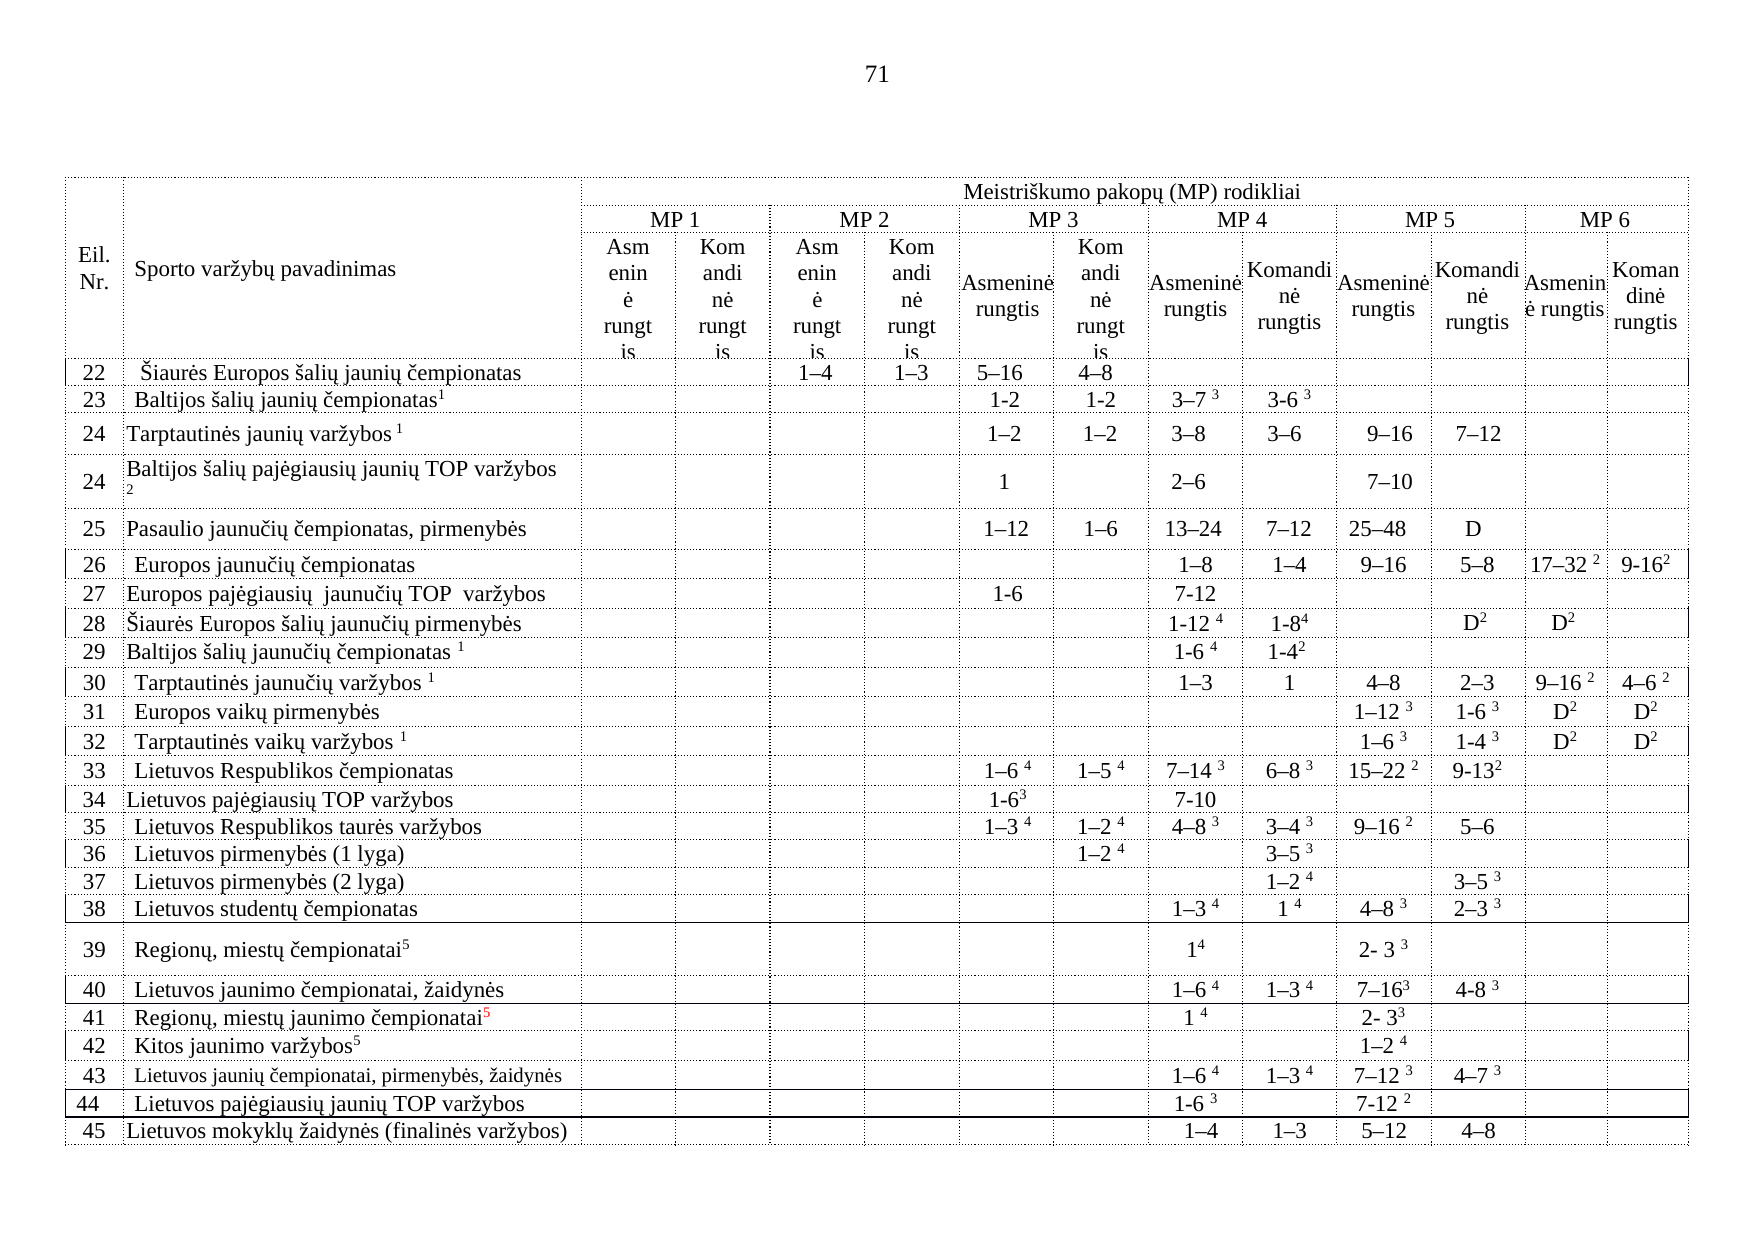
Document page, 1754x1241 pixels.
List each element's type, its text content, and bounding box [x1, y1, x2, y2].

table_cell [1054, 608, 1148, 637]
table_cell 1-6 4 [1148, 637, 1242, 667]
table_cell [1054, 785, 1148, 812]
table_cell [770, 975, 865, 1003]
table_cell MP 1 [581, 205, 770, 232]
table_cell Baltijos šalių jaunių čempionatas1 [123, 385, 581, 412]
table_cell [675, 812, 770, 839]
table_cell [865, 637, 959, 667]
table_cell [770, 637, 865, 667]
table_cell [581, 839, 675, 867]
table_cell [1054, 454, 1148, 507]
table_cell 24 [66, 454, 123, 507]
table_cell [1526, 358, 1608, 385]
table_cell 37 [66, 867, 123, 894]
table_cell 34 [66, 785, 123, 812]
table_cell [770, 454, 865, 507]
table_cell 24 [66, 412, 123, 454]
table_cell [1608, 812, 1688, 839]
table_cell [1608, 975, 1688, 1003]
table_cell [581, 358, 675, 385]
table_cell [770, 549, 865, 578]
table_cell 9-132 [1431, 755, 1526, 784]
table_cell Komandinė rungtis [1608, 232, 1688, 357]
table_cell Kitos jaunimo varžybos5 [123, 1030, 581, 1059]
table_header Eil. Nr. [66, 177, 123, 357]
table_cell Lietuvos pirmenybės (1 lyga) [123, 839, 581, 867]
table_cell [1431, 1030, 1526, 1059]
table_cell [1431, 923, 1526, 975]
table_cell [1526, 412, 1608, 454]
table_cell Regionų, miestų čempionatai5 [123, 923, 581, 975]
table_cell 1–3 [1148, 667, 1242, 696]
table_cell [675, 1004, 770, 1030]
table_cell [959, 894, 1053, 922]
table_cell 5–12 [1337, 1118, 1431, 1144]
table_cell [1526, 454, 1608, 507]
table_cell [1243, 726, 1337, 755]
table_cell D2 [1526, 726, 1608, 755]
table_cell MP 6 [1526, 205, 1688, 232]
table_cell 7–10 [1337, 454, 1431, 507]
table_cell 4–8 3 [1148, 812, 1242, 839]
table_cell 1-84 [1243, 608, 1337, 637]
table_cell 1–6 4 [1148, 975, 1242, 1003]
table_cell [1608, 1060, 1688, 1089]
table_cell 9-162 [1608, 549, 1688, 578]
table_cell [1526, 1004, 1608, 1030]
table_cell [1526, 785, 1608, 812]
table_cell [1054, 578, 1148, 608]
table_cell [1337, 637, 1431, 667]
table_cell 1–2 4 [1054, 812, 1148, 839]
table_cell [1526, 1060, 1608, 1089]
table_cell 1–2 4 [1054, 839, 1148, 867]
table_header Sporto varžybų pavadinimas [123, 177, 581, 357]
table_cell [1148, 867, 1242, 894]
table_cell [1337, 358, 1431, 385]
table_cell [1526, 975, 1608, 1003]
table_cell [865, 975, 959, 1003]
table_cell 5–6 [1431, 812, 1526, 839]
table_cell Asmeninė rungtis [1337, 232, 1431, 357]
table_cell 1–4 [770, 358, 865, 385]
table_cell [1526, 1030, 1608, 1059]
table_cell 1–6 4 [1148, 1060, 1242, 1089]
table_cell [959, 975, 1053, 1003]
table_cell [1431, 1004, 1526, 1030]
table_cell [675, 358, 770, 385]
table_header Meistriškumo pakopų (MP) rodikliai [581, 177, 1688, 204]
table_cell [865, 696, 959, 726]
table_cell 23 [66, 385, 123, 412]
table_cell [1243, 454, 1337, 507]
table_cell 1-6 3 [1148, 1090, 1242, 1116]
table_cell D2 [1526, 608, 1608, 637]
table_cell 1-42 [1243, 637, 1337, 667]
table_cell [1608, 894, 1688, 922]
table_cell 4–7 3 [1431, 1060, 1526, 1089]
table_cell [959, 1004, 1053, 1030]
table_cell [1608, 1090, 1688, 1116]
table_cell [1337, 785, 1431, 812]
table_cell [865, 726, 959, 755]
table_cell 1–6 [1054, 508, 1148, 549]
table_cell [770, 923, 865, 975]
table_cell [1337, 867, 1431, 894]
table_cell [1054, 667, 1148, 696]
table_cell MP 4 [1148, 205, 1337, 232]
table_cell [1431, 454, 1526, 507]
table_cell [1054, 1060, 1148, 1089]
table_cell [1526, 812, 1608, 839]
table_cell MP 5 [1337, 205, 1526, 232]
table_cell Komandinė rungtis [1431, 232, 1526, 357]
table_cell 1–3 4 [1243, 975, 1337, 1003]
table_cell [1243, 923, 1337, 975]
table_cell 7–12 3 [1337, 1060, 1431, 1089]
table_cell [770, 412, 865, 454]
table_cell [770, 578, 865, 608]
table_cell 1–2 4 [1243, 867, 1337, 894]
table_cell [865, 894, 959, 922]
table_cell 3–8 [1148, 412, 1242, 454]
table_cell [865, 412, 959, 454]
table_cell [675, 755, 770, 784]
table_cell 3–6 [1243, 412, 1337, 454]
table_cell Pasaulio jaunučių čempionatas, pirmenybės [123, 508, 581, 549]
table_cell [1431, 839, 1526, 867]
table_cell D2 [1431, 608, 1526, 637]
table_cell Baltijos šalių jaunučių čempionatas 1 [123, 637, 581, 667]
table_cell [1054, 637, 1148, 667]
table_cell [1608, 1030, 1688, 1059]
table_cell 22 [66, 358, 123, 385]
table_cell 3-6 3 [1243, 385, 1337, 412]
table_cell 3–5 3 [1243, 839, 1337, 867]
table_cell 1-2 [1054, 385, 1148, 412]
table_cell 2- 33 [1337, 1004, 1431, 1030]
table_cell [1054, 923, 1148, 975]
table_cell Lietuvos jaunimo čempionatai, žaidynės [123, 975, 581, 1003]
table_cell [1526, 1090, 1608, 1116]
table_cell [675, 785, 770, 812]
table_cell Komandinė rungtis [865, 232, 959, 357]
table_cell [865, 508, 959, 549]
table_cell 1–2 4 [1337, 1030, 1431, 1059]
table_cell [675, 667, 770, 696]
table_cell [1608, 385, 1688, 412]
table_cell [865, 1118, 959, 1144]
table_cell [1431, 1090, 1526, 1116]
table_cell 1–12 3 [1337, 696, 1431, 726]
table_cell [770, 894, 865, 922]
table_cell 9–16 [1337, 412, 1431, 454]
table_cell [770, 1060, 865, 1089]
table_cell [581, 508, 675, 549]
table_cell [581, 785, 675, 812]
table_cell 1-63 [959, 785, 1053, 812]
table_cell [770, 696, 865, 726]
table_cell 1 4 [1148, 1004, 1242, 1030]
table_cell 1–6 4 [959, 755, 1053, 784]
table_cell 25–48 [1337, 508, 1431, 549]
table_cell [959, 726, 1053, 755]
table_cell [865, 454, 959, 507]
table_cell [1431, 637, 1526, 667]
table_cell D2 [1526, 696, 1608, 726]
table_cell [865, 923, 959, 975]
table_cell 27 [66, 578, 123, 608]
table_cell 7-12 2 [1337, 1090, 1431, 1116]
table_cell [581, 667, 675, 696]
table_cell 4–8 [1054, 358, 1148, 385]
table_cell [675, 726, 770, 755]
table_cell [581, 867, 675, 894]
table_cell MP 2 [770, 205, 959, 232]
table_cell [581, 385, 675, 412]
table_cell [1526, 894, 1608, 922]
table_cell 9–16 [1337, 549, 1431, 578]
table_cell [581, 1090, 675, 1116]
table_cell Asmeninė rungtis [581, 232, 675, 357]
table_cell [865, 1030, 959, 1059]
table_cell [770, 508, 865, 549]
table_cell 1–3 [1243, 1118, 1337, 1144]
table_cell Tarptautinės jaunių varžybos 1 [123, 412, 581, 454]
table_cell 4–8 [1431, 1118, 1526, 1144]
table_cell [675, 578, 770, 608]
table_cell [581, 894, 675, 922]
table_cell 5–16 [959, 358, 1053, 385]
table_cell [1243, 358, 1337, 385]
table_cell 1-2 [959, 385, 1053, 412]
table_cell D2 [1608, 726, 1688, 755]
table_cell [675, 637, 770, 667]
table_cell 38 [66, 894, 123, 922]
table_cell [1148, 696, 1242, 726]
table_cell 1–3 4 [1148, 894, 1242, 922]
table_cell [959, 637, 1053, 667]
table_cell 7–12 [1431, 412, 1526, 454]
table_cell [959, 923, 1053, 975]
table_cell [770, 1118, 865, 1144]
table_cell Šiaurės Europos šalių jaunių čempionatas [123, 358, 581, 385]
table_cell [1054, 726, 1148, 755]
table_cell [1148, 726, 1242, 755]
table_cell [959, 608, 1053, 637]
table_cell [1337, 578, 1431, 608]
table_cell 45 [66, 1118, 123, 1144]
table_cell [581, 608, 675, 637]
table_cell [1526, 637, 1608, 667]
table_cell [959, 1090, 1053, 1116]
table_cell [865, 1090, 959, 1116]
table_cell [865, 578, 959, 608]
table_cell 3–5 3 [1431, 867, 1526, 894]
table_cell [581, 1060, 675, 1089]
table_cell 39 [66, 923, 123, 975]
table_cell [581, 923, 675, 975]
table_cell 4–6 2 [1608, 667, 1688, 696]
table_cell 43 [66, 1060, 123, 1089]
table_cell [1243, 1090, 1337, 1116]
table_cell 3–7 3 [1148, 385, 1242, 412]
table_cell 4-8 3 [1431, 975, 1526, 1003]
table_cell Europos jaunučių čempionatas [123, 549, 581, 578]
table_cell 41 [66, 1004, 123, 1030]
table_cell [675, 839, 770, 867]
table_cell [675, 894, 770, 922]
table_cell 1–6 3 [1337, 726, 1431, 755]
table_cell [865, 867, 959, 894]
table_cell Asmeninė rungtis [959, 232, 1053, 357]
table_cell [1526, 839, 1608, 867]
table_cell 1-4 3 [1431, 726, 1526, 755]
table_cell 28 [66, 608, 123, 637]
table_cell [770, 867, 865, 894]
table_cell Lietuvos pajėgiausių TOP varžybos [123, 785, 581, 812]
table_cell [1431, 358, 1526, 385]
table_cell [1243, 578, 1337, 608]
table_cell [1148, 1030, 1242, 1059]
table_cell [865, 1060, 959, 1089]
table_cell Lietuvos pajėgiausių jaunių TOP varžybos [123, 1090, 581, 1116]
table_cell [770, 785, 865, 812]
table_cell [581, 637, 675, 667]
table_cell 7-12 [1148, 578, 1242, 608]
table_cell [1337, 385, 1431, 412]
table_cell 6–8 3 [1243, 755, 1337, 784]
table_cell [675, 385, 770, 412]
table_cell 42 [66, 1030, 123, 1059]
table_cell [1054, 1118, 1148, 1144]
table_cell 9–16 2 [1337, 812, 1431, 839]
table_cell [1608, 923, 1688, 975]
table_cell [581, 454, 675, 507]
table_cell [1243, 785, 1337, 812]
table_cell [770, 839, 865, 867]
table_cell Šiaurės Europos šalių jaunučių pirmenybės [123, 608, 581, 637]
table_cell [770, 385, 865, 412]
table_cell Asmeninė rungtis [1526, 232, 1608, 357]
table_cell [770, 1090, 865, 1116]
table_cell 7–12 [1243, 508, 1337, 549]
table_cell [1526, 755, 1608, 784]
table_cell [1054, 975, 1148, 1003]
table_cell [675, 412, 770, 454]
table_cell 1–8 [1148, 549, 1242, 578]
table_cell [1608, 637, 1688, 667]
table_cell Lietuvos studentų čempionatas [123, 894, 581, 922]
table_cell 7–163 [1337, 975, 1431, 1003]
table_cell [1526, 385, 1608, 412]
table_cell [1608, 608, 1688, 637]
table_cell Komandinė rungtis [675, 232, 770, 357]
table_cell [675, 549, 770, 578]
table_cell Tarptautinės jaunučių varžybos 1 [123, 667, 581, 696]
table_cell [1526, 578, 1608, 608]
table_cell Asmeninė rungtis [770, 232, 865, 357]
table_cell [770, 755, 865, 784]
table_cell Lietuvos jaunių čempionatai, pirmenybės, žaidynės [123, 1060, 581, 1089]
table_cell 26 [66, 549, 123, 578]
table_cell Lietuvos Respublikos čempionatas [123, 755, 581, 784]
table_cell [1608, 508, 1688, 549]
table_cell 32 [66, 726, 123, 755]
table_cell [1608, 454, 1688, 507]
table_cell D2 [1608, 696, 1688, 726]
table_cell Lietuvos pirmenybės (2 lyga) [123, 867, 581, 894]
table_cell Europos pajėgiausių jaunučių TOP varžybos [123, 578, 581, 608]
table_cell [865, 549, 959, 578]
table_cell [1243, 1004, 1337, 1030]
table_cell [675, 608, 770, 637]
table_cell 44 [66, 1090, 123, 1116]
table_cell [675, 508, 770, 549]
table_cell [865, 385, 959, 412]
table_cell [959, 867, 1053, 894]
table_cell [1148, 839, 1242, 867]
table_cell [959, 696, 1053, 726]
table_cell 1–3 4 [1243, 1060, 1337, 1089]
table_cell 1–12 [959, 508, 1053, 549]
table_cell [959, 1060, 1053, 1089]
table_cell [675, 696, 770, 726]
table_cell 1–3 4 [959, 812, 1053, 839]
table_cell [1608, 578, 1688, 608]
table_cell Komandinė rungtis [1243, 232, 1337, 357]
table_cell Regionų, miestų jaunimo čempionatai5 [123, 1004, 581, 1030]
table_cell [1608, 839, 1688, 867]
table_cell 9–16 2 [1526, 667, 1608, 696]
table_cell [1337, 608, 1431, 637]
table_cell Asmeninė rungtis [1148, 232, 1242, 357]
table_cell 1–5 4 [1054, 755, 1148, 784]
table_cell MP 3 [959, 205, 1148, 232]
table_cell [770, 1004, 865, 1030]
table_cell Baltijos šalių pajėgiausių jaunių TOP varžybos 2 [123, 454, 581, 507]
table_cell [1608, 755, 1688, 784]
table_cell [675, 1060, 770, 1089]
table_cell 7-10 [1148, 785, 1242, 812]
table_cell [1431, 385, 1526, 412]
table_cell 1 [959, 454, 1053, 507]
table_cell 4–8 [1337, 667, 1431, 696]
table_cell 33 [66, 755, 123, 784]
table_cell 1–2 [1054, 412, 1148, 454]
table_cell 2–3 3 [1431, 894, 1526, 922]
table_cell Komandinė rungtis [1054, 232, 1148, 357]
table_cell [1054, 549, 1148, 578]
table_cell [1054, 867, 1148, 894]
table_cell [770, 726, 865, 755]
table_cell 1-6 3 [1431, 696, 1526, 726]
table_cell 29 [66, 637, 123, 667]
table_cell [1608, 867, 1688, 894]
table_cell 1 [1243, 667, 1337, 696]
table_cell 5–8 [1431, 549, 1526, 578]
table_cell [581, 975, 675, 1003]
table_cell [865, 812, 959, 839]
table_cell [1526, 1118, 1608, 1144]
table_cell [581, 696, 675, 726]
table_cell [1243, 1030, 1337, 1059]
table_cell [675, 454, 770, 507]
table_cell 1-12 4 [1148, 608, 1242, 637]
table_cell [675, 1118, 770, 1144]
table_cell [1054, 696, 1148, 726]
table_cell 40 [66, 975, 123, 1003]
table_cell [1608, 358, 1688, 385]
table_cell 1 4 [1243, 894, 1337, 922]
table_cell [1337, 839, 1431, 867]
table_cell 7–14 3 [1148, 755, 1242, 784]
table_cell 15–22 2 [1337, 755, 1431, 784]
table_cell [581, 1118, 675, 1144]
table_cell [959, 1118, 1053, 1144]
table_cell [1431, 578, 1526, 608]
table_cell [675, 923, 770, 975]
table_cell 1–3 [865, 358, 959, 385]
table_cell [1608, 785, 1688, 812]
table_cell [865, 608, 959, 637]
table_cell [770, 608, 865, 637]
table_cell [1148, 358, 1242, 385]
table_cell 31 [66, 696, 123, 726]
table_cell 1–4 [1243, 549, 1337, 578]
table_cell [1526, 867, 1608, 894]
table_cell [675, 975, 770, 1003]
table_cell 2–3 [1431, 667, 1526, 696]
table_cell [675, 1090, 770, 1116]
table_cell [770, 667, 865, 696]
table_cell [675, 867, 770, 894]
table_cell D [1431, 508, 1526, 549]
table_cell [581, 812, 675, 839]
table_cell [1243, 696, 1337, 726]
table_cell Lietuvos mokyklų žaidynės (finalinės varžybos) [123, 1118, 581, 1144]
table_cell [959, 1030, 1053, 1059]
table_cell [1054, 1030, 1148, 1059]
table_cell 1–4 [1148, 1118, 1242, 1144]
table_cell [1526, 923, 1608, 975]
table_cell [581, 1004, 675, 1030]
table_cell 1–2 [959, 412, 1053, 454]
table_cell Lietuvos Respublikos taurės varžybos [123, 812, 581, 839]
table_cell [770, 1030, 865, 1059]
table_cell 35 [66, 812, 123, 839]
table_cell 2- 3 3 [1337, 923, 1431, 975]
table_cell [1054, 1090, 1148, 1116]
table_cell [865, 667, 959, 696]
table_cell 1-6 [959, 578, 1053, 608]
table_cell [581, 1030, 675, 1059]
table_cell 14 [1148, 923, 1242, 975]
table_cell Tarptautinės vaikų varžybos 1 [123, 726, 581, 755]
table_cell [1526, 508, 1608, 549]
table_cell 2–6 [1148, 454, 1242, 507]
table_cell 17–32 2 [1526, 549, 1608, 578]
table_cell [865, 1004, 959, 1030]
table_cell 4–8 3 [1337, 894, 1431, 922]
table_cell [1608, 1118, 1688, 1144]
table_cell [865, 785, 959, 812]
table_cell 13–24 [1148, 508, 1242, 549]
table_cell [865, 755, 959, 784]
table_cell 25 [66, 508, 123, 549]
table_cell [675, 1030, 770, 1059]
table_cell [770, 812, 865, 839]
table_cell [581, 412, 675, 454]
table_cell [581, 549, 675, 578]
table_cell [959, 839, 1053, 867]
table_cell [581, 726, 675, 755]
table_cell [581, 578, 675, 608]
table_cell [1431, 785, 1526, 812]
table_cell [1054, 894, 1148, 922]
table_cell Europos vaikų pirmenybės [123, 696, 581, 726]
table_cell 30 [66, 667, 123, 696]
table_cell [1054, 1004, 1148, 1030]
table_cell [959, 549, 1053, 578]
table_cell [865, 839, 959, 867]
table_cell 36 [66, 839, 123, 867]
table_cell [581, 755, 675, 784]
table_cell 3–4 3 [1243, 812, 1337, 839]
table_cell [1608, 1004, 1688, 1030]
table_cell [1608, 412, 1688, 454]
table_cell [959, 667, 1053, 696]
